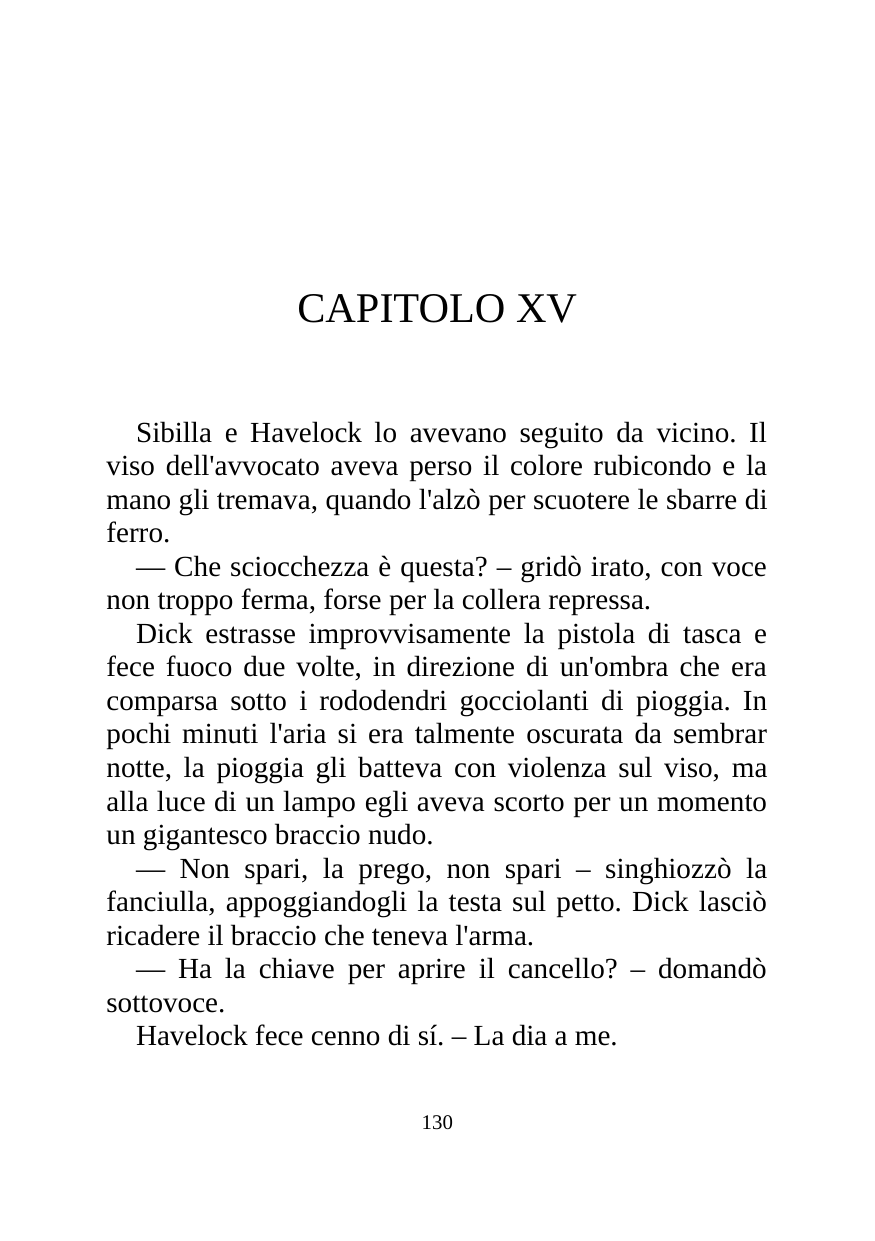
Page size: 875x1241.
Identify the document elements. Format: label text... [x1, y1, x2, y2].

text — Ha la chiave per aprire il cancello? – domandò sottovoce. [106, 951, 768, 1018]
text Havelock fece cenno di sí. – La dia a me. [106, 1018, 768, 1052]
subtitle CAPITOLO XV [106, 283, 768, 332]
text — Che sciocchezza è questa? – gridò irato, con voce non troppo ferma, forse per la collera repressa. [106, 549, 768, 616]
text Dick estrasse improvvisamente la pistola di tasca e fece fuoco due volte, in direzione di un'ombra che era comparsa sotto i rododendri gocciolanti di pioggia. In pochi minuti l'aria si era talmente oscurata da sembrar notte, la pioggia gli batteva con violenza sul viso, ma alla luce di un lampo egli aveva scorto per un momento un gigantesco braccio nudo. [106, 616, 768, 851]
text Sibilla e Havelock lo avevano seguito da vicino. Il viso dell'avvocato aveva perso il colore rubicondo e la mano gli tremava, quando l'alzò per scuotere le sbarre di ferro. [106, 415, 768, 549]
text — Non spari, la prego, non spari – singhiozzò la fanciulla, appoggiandogli la testa sul petto. Dick lasciò ricadere il braccio che teneva l'arma. [106, 851, 768, 951]
